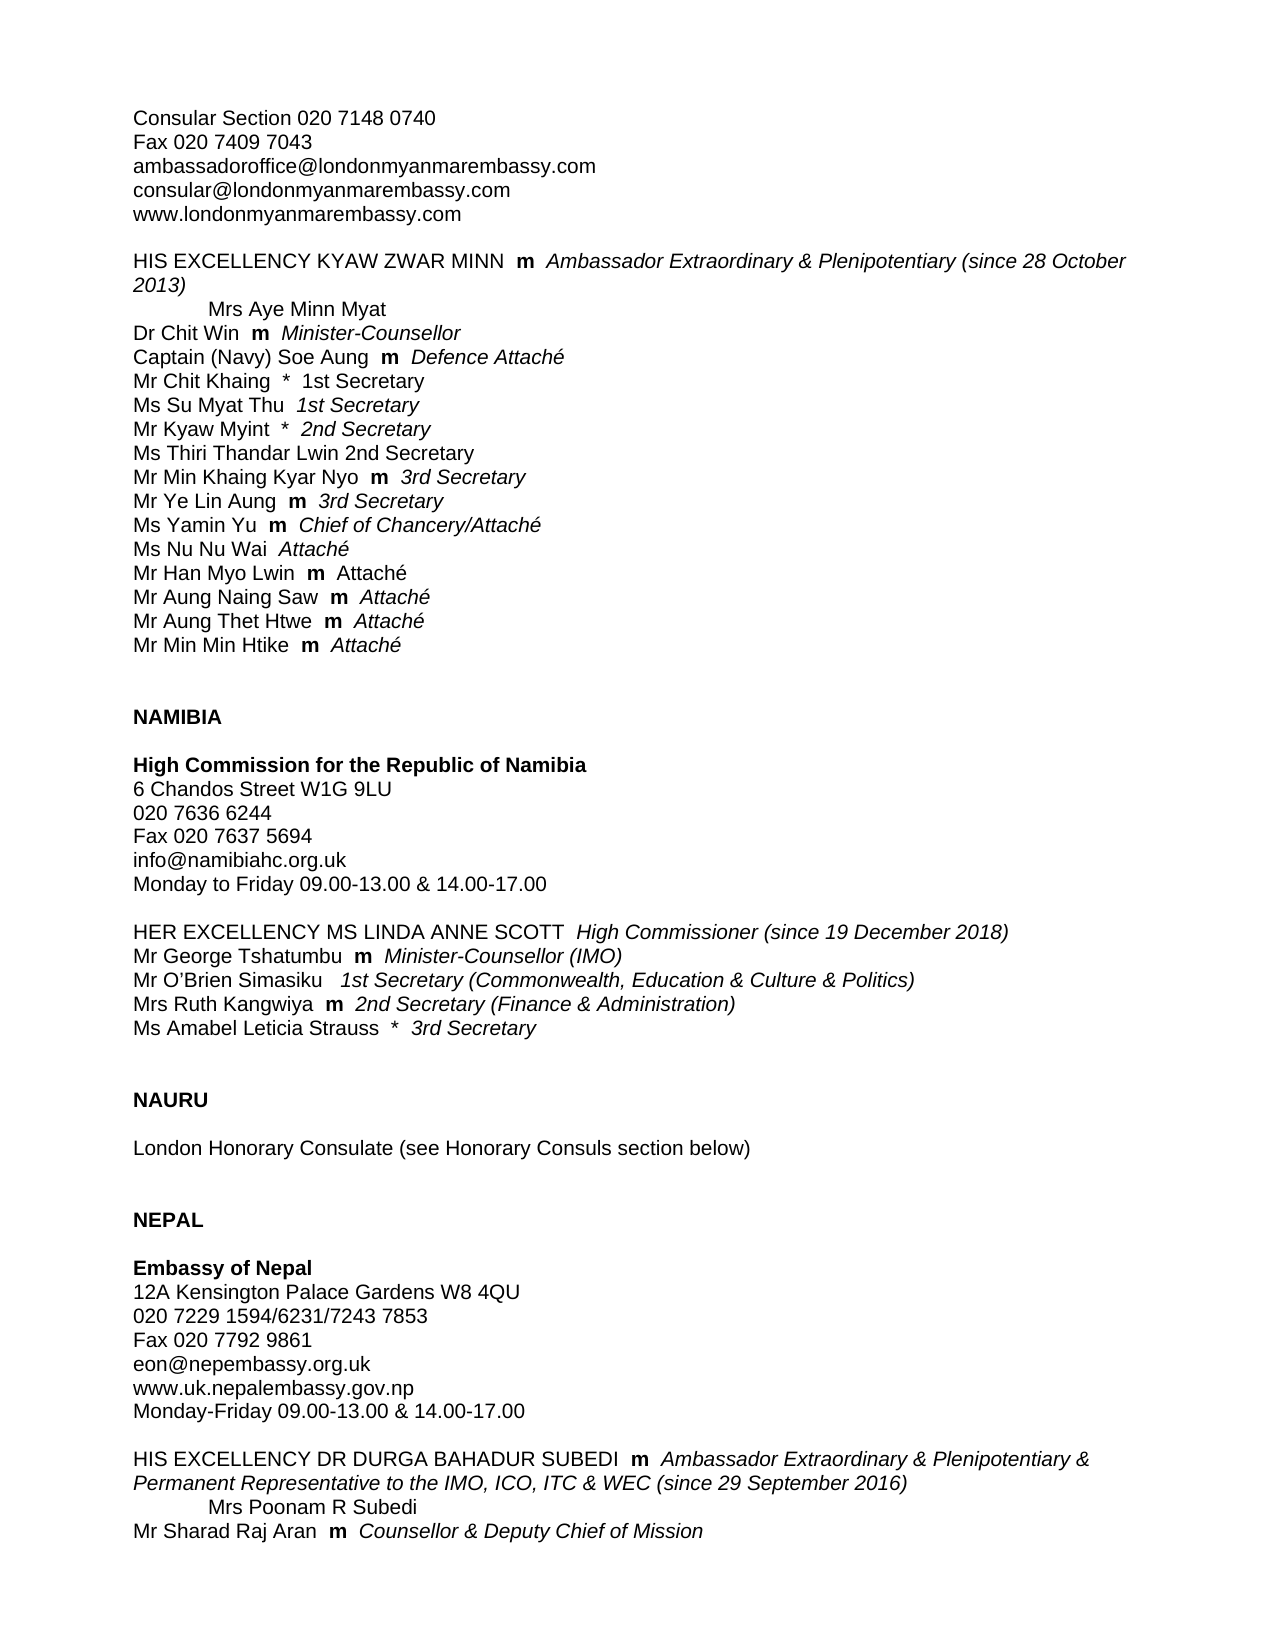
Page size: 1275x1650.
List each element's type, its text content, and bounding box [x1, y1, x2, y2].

text Mr George Tshatumbu m Minister-Counsellor (IMO) [133, 944, 1181, 968]
text Captain (Navy) Soe Aung m Defence Attaché [133, 345, 1181, 369]
text London Honorary Consulate (see Honorary Consuls section below) [133, 1136, 1181, 1160]
text 12A Kensington Palace Gardens W8 4QU [133, 1279, 1181, 1303]
text Monday-Friday 09.00-13.00 & 14.00-17.00 [133, 1399, 1181, 1423]
text Ms Thiri Thandar Lwin 2nd Secretary [133, 441, 1181, 465]
text Ms Amabel Leticia Strauss * 3rd Secretary [133, 1016, 1181, 1040]
text consular@londonmyanmarembassy.com [133, 177, 1181, 201]
text info@namibiahc.org.uk [133, 848, 1181, 872]
text NAURU [133, 1088, 1181, 1112]
text HER EXCELLENCY MS LINDA ANNE SCOTT High Commissioner (since 19 December 2018) [133, 920, 1181, 944]
text Fax 020 7409 7043 [133, 129, 1181, 153]
subtitle NAMIBIA [133, 704, 1181, 728]
text Monday to Friday 09.00-13.00 & 14.00-17.00 [133, 872, 1181, 896]
text Dr Chit Win m Minister-Counsellor [133, 321, 1181, 345]
text Mr Min Min Htike m Attaché [133, 633, 1181, 657]
text Ms Su Myat Thu 1st Secretary [133, 393, 1181, 417]
text Mr Aung Thet Htwe m Attaché [133, 609, 1181, 633]
text ambassadoroffice@londonmyanmarembassy.com [133, 153, 1181, 177]
text HIS EXCELLENCY KYAW ZWAR MINN m Ambassador Extraordinary & Plenipotentiary (since 28 October 2013) [133, 249, 1181, 297]
text Fax 020 7792 9861 [133, 1327, 1181, 1351]
text HIS EXCELLENCY DR DURGA BAHADUR SUBEDI m Ambassador Extraordinary & Plenipotentiary & Permanent Representative to the IMO, ICO, ITC & WEC (since 29 September 2016) [133, 1447, 1181, 1495]
text Ms Nu Nu Wai Attaché [133, 537, 1181, 561]
text Mr O’Brien Simasiku 1st Secretary (Commonwealth, Education & Culture & Politics) [133, 968, 1181, 992]
text Ms Yamin Yu m Chief of Chancery/Attaché [133, 513, 1181, 537]
text NEPAL [133, 1208, 1181, 1232]
text Embassy of Nepal [133, 1256, 1181, 1279]
text Mrs Poonam R Subedi [133, 1495, 1181, 1519]
text Fax 020 7637 5694 [133, 824, 1181, 848]
text 020 7229 1594/6231/7243 7853 [133, 1303, 1181, 1327]
text Mr Sharad Raj Aran m Counsellor & Deputy Chief of Mission [133, 1519, 1181, 1543]
text 020 7636 6244 [133, 800, 1181, 824]
subtitle High Commission for the Republic of Namibia [133, 752, 1181, 776]
text 6 Chandos Street W1G 9LU [133, 776, 1181, 800]
text eon@nepembassy.org.uk [133, 1351, 1181, 1375]
text Consular Section 020 7148 0740 [133, 106, 1181, 129]
text www.londonmyanmarembassy.com [133, 201, 1181, 225]
text Mr Aung Naing Saw m Attaché [133, 585, 1181, 609]
text Mrs Ruth Kangwiya m 2nd Secretary (Finance & Administration) [133, 992, 1181, 1016]
text Mr Kyaw Myint * 2nd Secretary [133, 417, 1181, 441]
text www.uk.nepalembassy.gov.np [133, 1375, 1181, 1399]
text Mr Ye Lin Aung m 3rd Secretary [133, 489, 1181, 513]
text Mr Chit Khaing * 1st Secretary [133, 369, 1181, 393]
text Mr Min Khaing Kyar Nyo m 3rd Secretary [133, 465, 1181, 489]
text Mr Han Myo Lwin m Attaché [133, 561, 1181, 585]
text Mrs Aye Minn Myat [133, 297, 1181, 321]
